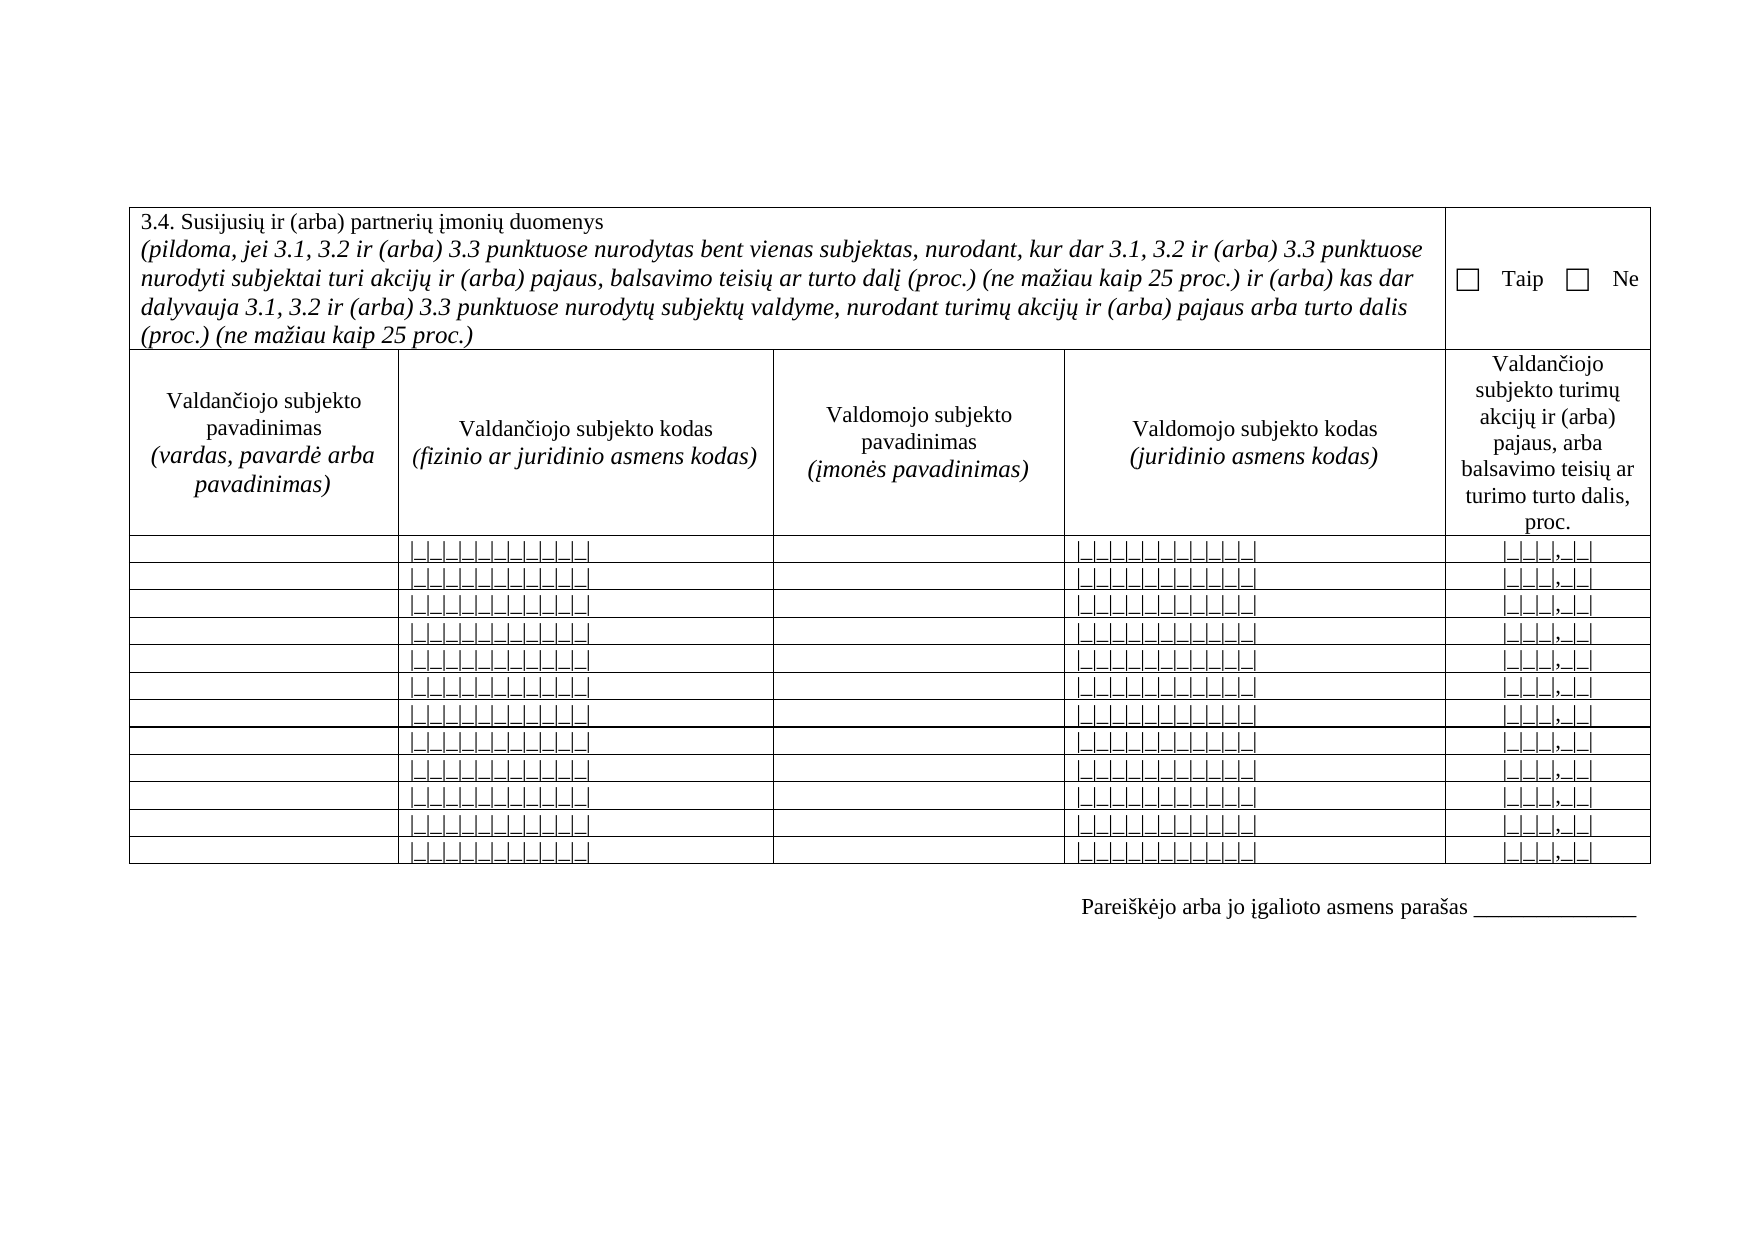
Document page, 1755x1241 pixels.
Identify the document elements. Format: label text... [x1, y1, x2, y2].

table_cell Valdomojo subjekto pavadinimas (įmonės pavadinimas) [774, 350, 1064, 534]
table_cell [130, 536, 398, 562]
table_cell |_|_|_|_|_|_|_|_|_|_|_| [1065, 728, 1445, 754]
table_cell [774, 645, 1064, 672]
table_cell |_|_|_|,_|_| [1446, 728, 1650, 754]
table_cell [774, 782, 1064, 808]
table_cell |_|_|_|,_|_| [1446, 618, 1650, 644]
table_cell |_|_|_|_|_|_|_|_|_|_|_| [399, 728, 773, 754]
table_cell [774, 755, 1064, 781]
table_cell |_|_|_|,_|_| [1446, 563, 1650, 589]
table_cell |_|_|_|,_|_| [1446, 536, 1650, 562]
table_cell Valdančiojo subjekto turimų akcijų ir (arba) pajaus, arba balsavimo teisių ar turimo turto dalis, proc. [1446, 350, 1650, 534]
table_header Ne [1601, 208, 1650, 349]
table_cell |_|_|_|_|_|_|_|_|_|_|_| [399, 590, 773, 617]
table_cell [130, 837, 398, 863]
table_cell |_|_|_|,_|_| [1446, 755, 1650, 781]
text Pareiškėjo arba jo įgalioto asmens parašas _____________ [118, 891, 1636, 919]
table_header □ [1555, 208, 1601, 349]
table_cell [130, 590, 398, 617]
table_cell [130, 673, 398, 699]
table_cell |_|_|_|_|_|_|_|_|_|_|_| [1065, 563, 1445, 589]
table_cell Valdančiojo subjekto pavadinimas (vardas, pavardė arba pavadinimas) [130, 350, 398, 534]
table_cell [130, 755, 398, 781]
table_cell |_|_|_|,_|_| [1446, 645, 1650, 672]
table_cell |_|_|_|_|_|_|_|_|_|_|_| [1065, 590, 1445, 617]
table_cell [774, 700, 1064, 726]
table_header Taip [1490, 208, 1555, 349]
table_cell |_|_|_|_|_|_|_|_|_|_|_| [399, 618, 773, 644]
table_cell |_|_|_|_|_|_|_|_|_|_|_| [399, 782, 773, 808]
table_cell [774, 810, 1064, 836]
table_cell |_|_|_|,_|_| [1446, 782, 1650, 808]
table_cell [774, 590, 1064, 617]
table_cell |_|_|_|_|_|_|_|_|_|_|_| [399, 700, 773, 726]
table_cell [774, 618, 1064, 644]
table_cell [774, 837, 1064, 863]
table_cell [130, 810, 398, 836]
table_cell [774, 673, 1064, 699]
table_cell |_|_|_|_|_|_|_|_|_|_|_| [399, 810, 773, 836]
table_cell |_|_|_|_|_|_|_|_|_|_|_| [1065, 618, 1445, 644]
table_cell |_|_|_|_|_|_|_|_|_|_|_| [1065, 837, 1445, 863]
table_cell |_|_|_|_|_|_|_|_|_|_|_| [399, 645, 773, 672]
table_cell [130, 618, 398, 644]
table_cell |_|_|_|_|_|_|_|_|_|_|_| [1065, 645, 1445, 672]
table_cell |_|_|_|_|_|_|_|_|_|_|_| [1065, 810, 1445, 836]
table_cell |_|_|_|,_|_| [1446, 700, 1650, 726]
table_cell |_|_|_|,_|_| [1446, 673, 1650, 699]
table_cell [130, 563, 398, 589]
table_cell |_|_|_|_|_|_|_|_|_|_|_| [399, 673, 773, 699]
table_cell [774, 536, 1064, 562]
table_cell |_|_|_|_|_|_|_|_|_|_|_| [1065, 782, 1445, 808]
table_cell |_|_|_|,_|_| [1446, 810, 1650, 836]
table_cell Valdančiojo subjekto kodas (fizinio ar juridinio asmens kodas) [399, 350, 773, 534]
table_cell |_|_|_|_|_|_|_|_|_|_|_| [1065, 700, 1445, 726]
table_cell |_|_|_|,_|_| [1446, 590, 1650, 617]
table_cell [130, 700, 398, 726]
table_cell |_|_|_|,_|_| [1446, 837, 1650, 863]
table_cell |_|_|_|_|_|_|_|_|_|_|_| [399, 563, 773, 589]
table_cell [130, 645, 398, 672]
table_cell [130, 728, 398, 754]
table_cell |_|_|_|_|_|_|_|_|_|_|_| [399, 536, 773, 562]
table_cell [130, 782, 398, 808]
table_cell [774, 728, 1064, 754]
table_cell [774, 563, 1064, 589]
table_header 3.4. Susijusių ir (arba) partnerių įmonių duomenys (pildoma, jei 3.1, 3.2 ir (arba) 3.3 punktuose nurodytas bent vienas subjektas, nurodant, kur dar 3.1, 3.2 ir (arba) 3.3 punktuose nurodyti subjektai turi akcijų ir (arba) pajaus, balsavimo teisių ar turto dalį (proc.) (ne mažiau kaip 25 proc.) ir (arba) kas dar dalyvauja 3.1, 3.2 ir (arba) 3.3 punktuose nurodytų subjektų valdyme, nurodant turimų akcijų ir (arba) pajaus arba turto dalis (proc.) (ne mažiau kaip 25 proc.) [130, 208, 1445, 349]
table_cell |_|_|_|_|_|_|_|_|_|_|_| [1065, 536, 1445, 562]
table_cell |_|_|_|_|_|_|_|_|_|_|_| [1065, 755, 1445, 781]
table_cell Valdomojo subjekto kodas (juridinio asmens kodas) [1065, 350, 1445, 534]
table_cell |_|_|_|_|_|_|_|_|_|_|_| [1065, 673, 1445, 699]
table_cell |_|_|_|_|_|_|_|_|_|_|_| [399, 755, 773, 781]
table_header □ [1446, 208, 1490, 349]
table_cell |_|_|_|_|_|_|_|_|_|_|_| [399, 837, 773, 863]
